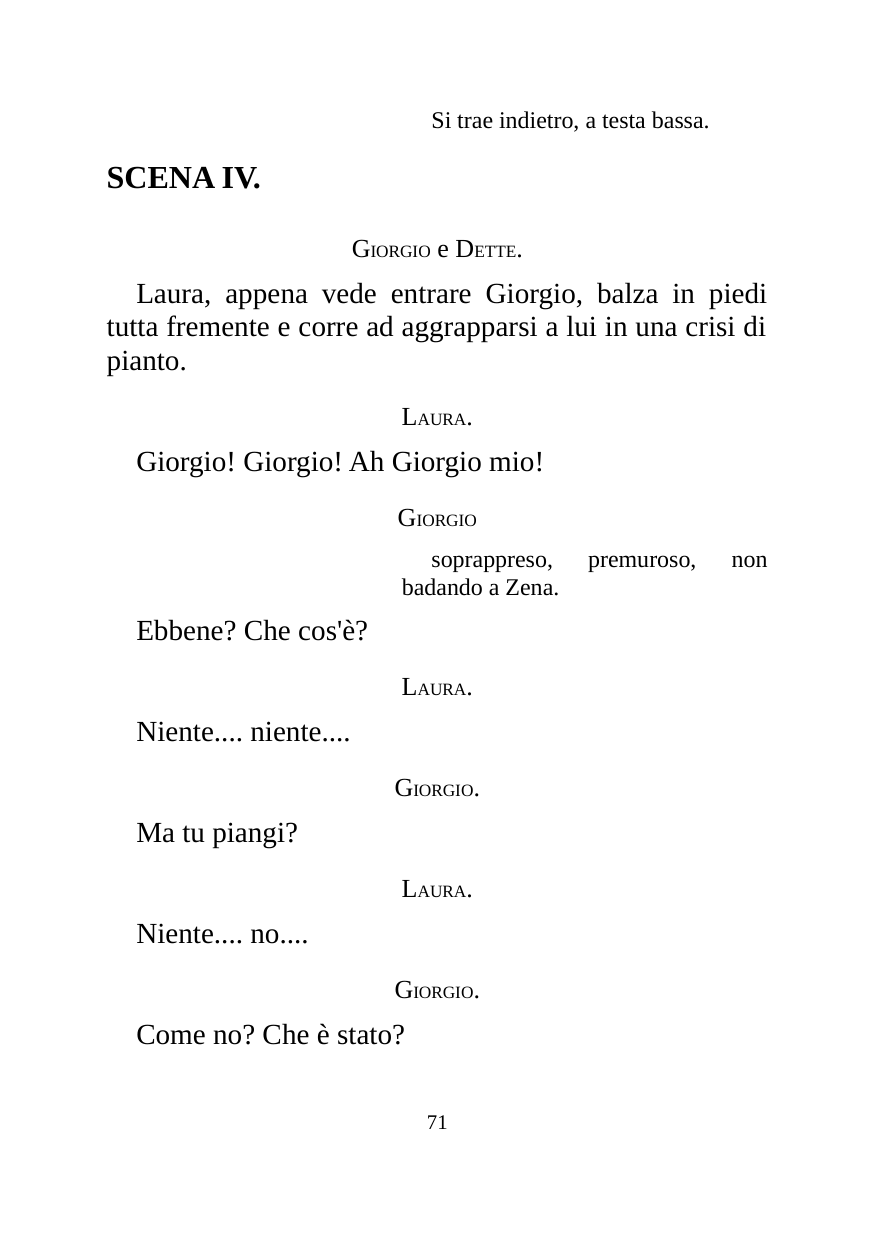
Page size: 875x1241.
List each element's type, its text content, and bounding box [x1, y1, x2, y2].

text Giorgio! Giorgio! Ah Giorgio mio! [106, 444, 768, 477]
text Come no? Che è stato? [106, 1017, 768, 1050]
text Laura, appena vede entrare Giorgio, balza in piedi tutta fremente e corre ad aggrapparsi a lui in una crisi di pianto. [106, 276, 768, 376]
text Ma tu piangi? [106, 815, 768, 848]
subtitle SCENA IV. [106, 159, 768, 196]
text Si trae indietro, a testa bassa. [402, 106, 768, 134]
text Giorgio. [106, 974, 768, 1004]
text Giorgio e Dette. [106, 233, 768, 263]
text Giorgio [106, 502, 768, 532]
text Laura. [106, 873, 768, 903]
text Niente.... niente.... [106, 714, 768, 747]
text Giorgio. [106, 772, 768, 802]
text Laura. [106, 671, 768, 701]
text Niente.... no.... [106, 916, 768, 949]
text Ebbene? Che cos'è? [106, 613, 768, 646]
text Laura. [106, 401, 768, 431]
text soprappreso, premuroso, non badando a Zena. [402, 545, 768, 600]
